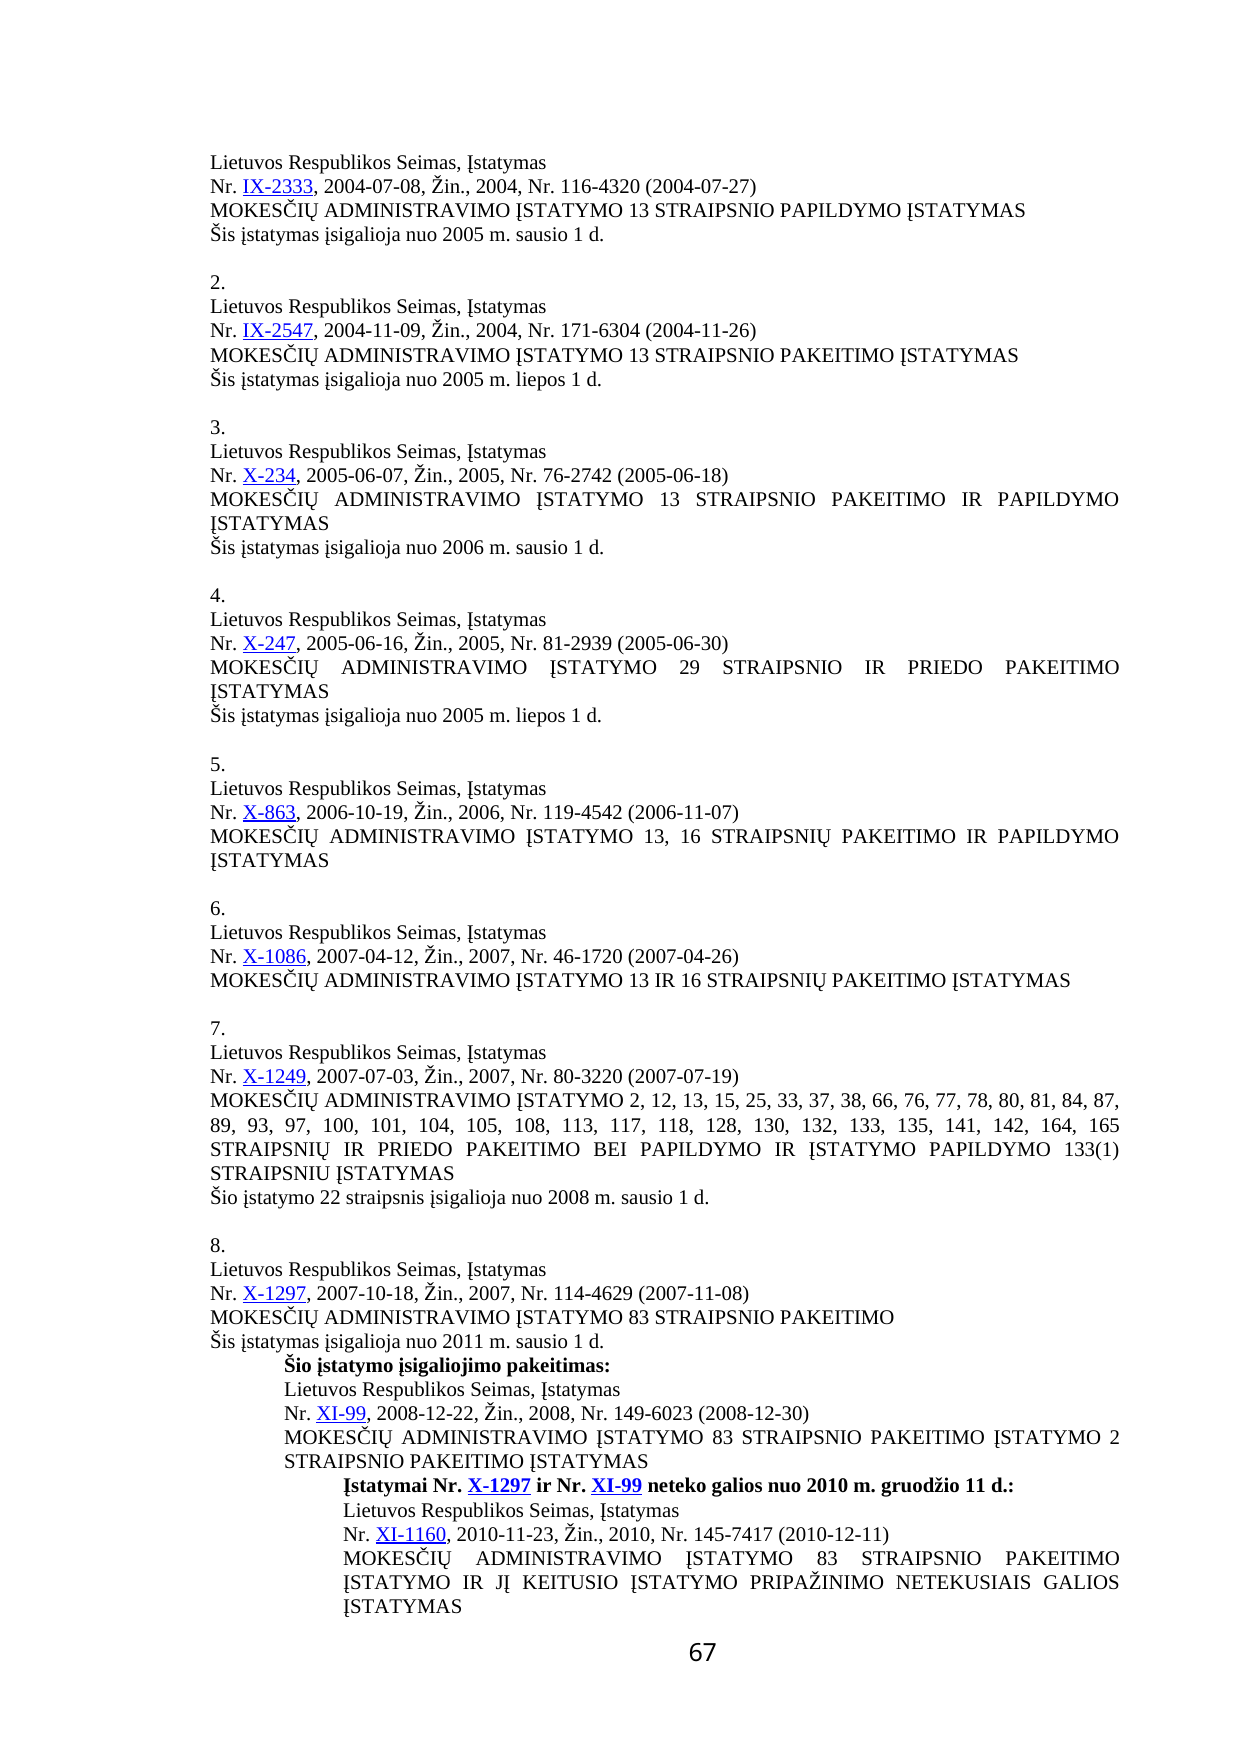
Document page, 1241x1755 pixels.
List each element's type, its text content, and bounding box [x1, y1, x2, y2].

text Lietuvos Respublikos Seimas, Įstatymas [210, 1377, 1120, 1401]
text Nr. X-247, 2005-06-16, Žin., 2005, Nr. 81-2939 (2005-06-30) [210, 631, 1120, 655]
text Lietuvos Respublikos Seimas, Įstatymas [210, 294, 1120, 318]
text Lietuvos Respublikos Seimas, Įstatymas [210, 439, 1120, 463]
text Lietuvos Respublikos Seimas, Įstatymas [210, 150, 1120, 174]
text 8. [210, 1233, 1120, 1257]
text 3. [210, 415, 1120, 439]
text MOKESČIŲ ADMINISTRAVIMO ĮSTATYMO 83 STRAIPSNIO PAKEITIMO ĮSTATYMO IR JĮ KEITUSIO ĮSTATYMO PRIPAŽINIMO NETEKUSIAIS GALIOS ĮSTATYMAS [343, 1546, 1120, 1618]
text Lietuvos Respublikos Seimas, Įstatymas [210, 920, 1120, 944]
text Šis įstatymas įsigalioja nuo 2005 m. liepos 1 d. [210, 703, 1120, 727]
text MOKESČIŲ ADMINISTRAVIMO ĮSTATYMO 29 STRAIPSNIO IR PRIEDO PAKEITIMO ĮSTATYMAS [210, 655, 1120, 703]
text Lietuvos Respublikos Seimas, Įstatymas [210, 1497, 1120, 1522]
text Nr. X-234, 2005-06-07, Žin., 2005, Nr. 76-2742 (2005-06-18) [210, 463, 1120, 487]
text 6. [210, 896, 1120, 920]
text Šis įstatymas įsigalioja nuo 2006 m. sausio 1 d. [210, 535, 1120, 559]
text Šis įstatymas įsigalioja nuo 2011 m. sausio 1 d. [210, 1329, 1120, 1353]
text Lietuvos Respublikos Seimas, Įstatymas [210, 1040, 1120, 1064]
text MOKESČIŲ ADMINISTRAVIMO ĮSTATYMO 13 STRAIPSNIO PAPILDYMO ĮSTATYMAS [210, 198, 1120, 222]
text MOKESČIŲ ADMINISTRAVIMO ĮSTATYMO 13 STRAIPSNIO PAKEITIMO ĮSTATYMAS [210, 342, 1120, 367]
text Lietuvos Respublikos Seimas, Įstatymas [210, 776, 1120, 800]
text Lietuvos Respublikos Seimas, Įstatymas [210, 607, 1120, 631]
text MOKESČIŲ ADMINISTRAVIMO ĮSTATYMO 2, 12, 13, 15, 25, 33, 37, 38, 66, 76, 77, 78, 80, 81, 84, 87, 89, 93, 97, 100, 101, 104, 105, 108, 113, 117, 118, 128, 130, 132, 133, 135, 141, 142, 164, 165 STRAIPSNIŲ IR PRIEDO PAKEITIMO BEI PAPILDYMO IR ĮSTATYMO PAPILDYMO 133(1) STRAIPSNIU ĮSTATYMAS [210, 1088, 1120, 1185]
text Įstatymai Nr. X-1297 ir Nr. XI-99 neteko galios nuo 2010 m. gruodžio 11 d.: [210, 1473, 1120, 1497]
text MOKESČIŲ ADMINISTRAVIMO ĮSTATYMO 13 IR 16 STRAIPSNIŲ PAKEITIMO ĮSTATYMAS [210, 968, 1120, 992]
text MOKESČIŲ ADMINISTRAVIMO ĮSTATYMO 83 STRAIPSNIO PAKEITIMO ĮSTATYMO 2 STRAIPSNIO PAKEITIMO ĮSTATYMAS [284, 1425, 1120, 1473]
text MOKESČIŲ ADMINISTRAVIMO ĮSTATYMO 13 STRAIPSNIO PAKEITIMO IR PAPILDYMO ĮSTATYMAS [210, 487, 1120, 535]
text Šio įstatymo įsigaliojimo pakeitimas: [210, 1353, 1120, 1377]
text Šis įstatymas įsigalioja nuo 2005 m. liepos 1 d. [210, 367, 1120, 391]
text Nr. X-1249, 2007-07-03, Žin., 2007, Nr. 80-3220 (2007-07-19) [210, 1064, 1120, 1088]
text Šio įstatymo 22 straipsnis įsigalioja nuo 2008 m. sausio 1 d. [210, 1185, 1120, 1209]
text Šis įstatymas įsigalioja nuo 2005 m. sausio 1 d. [210, 222, 1120, 246]
text 7. [210, 1016, 1120, 1040]
text Nr. X-1297, 2007-10-18, Žin., 2007, Nr. 114-4629 (2007-11-08) [210, 1281, 1120, 1305]
text MOKESČIŲ ADMINISTRAVIMO ĮSTATYMO 83 STRAIPSNIO PAKEITIMO [210, 1305, 1120, 1329]
text 4. [210, 583, 1120, 607]
text 2. [210, 270, 1120, 294]
text Nr. XI-1160, 2010-11-23, Žin., 2010, Nr. 145-7417 (2010-12-11) [210, 1522, 1120, 1546]
text 5. [210, 752, 1120, 776]
text MOKESČIŲ ADMINISTRAVIMO ĮSTATYMO 13, 16 STRAIPSNIŲ PAKEITIMO IR PAPILDYMO ĮSTATYMAS [210, 824, 1120, 872]
text Nr. X-1086, 2007-04-12, Žin., 2007, Nr. 46-1720 (2007-04-26) [210, 944, 1120, 968]
text Nr. XI-99, 2008-12-22, Žin., 2008, Nr. 149-6023 (2008-12-30) [210, 1401, 1120, 1425]
text Lietuvos Respublikos Seimas, Įstatymas [210, 1257, 1120, 1281]
text Nr. IX-2547, 2004-11-09, Žin., 2004, Nr. 171-6304 (2004-11-26) [210, 318, 1120, 342]
text Nr. X-863, 2006-10-19, Žin., 2006, Nr. 119-4542 (2006-11-07) [210, 800, 1120, 824]
text Nr. IX-2333, 2004-07-08, Žin., 2004, Nr. 116-4320 (2004-07-27) [210, 174, 1120, 198]
